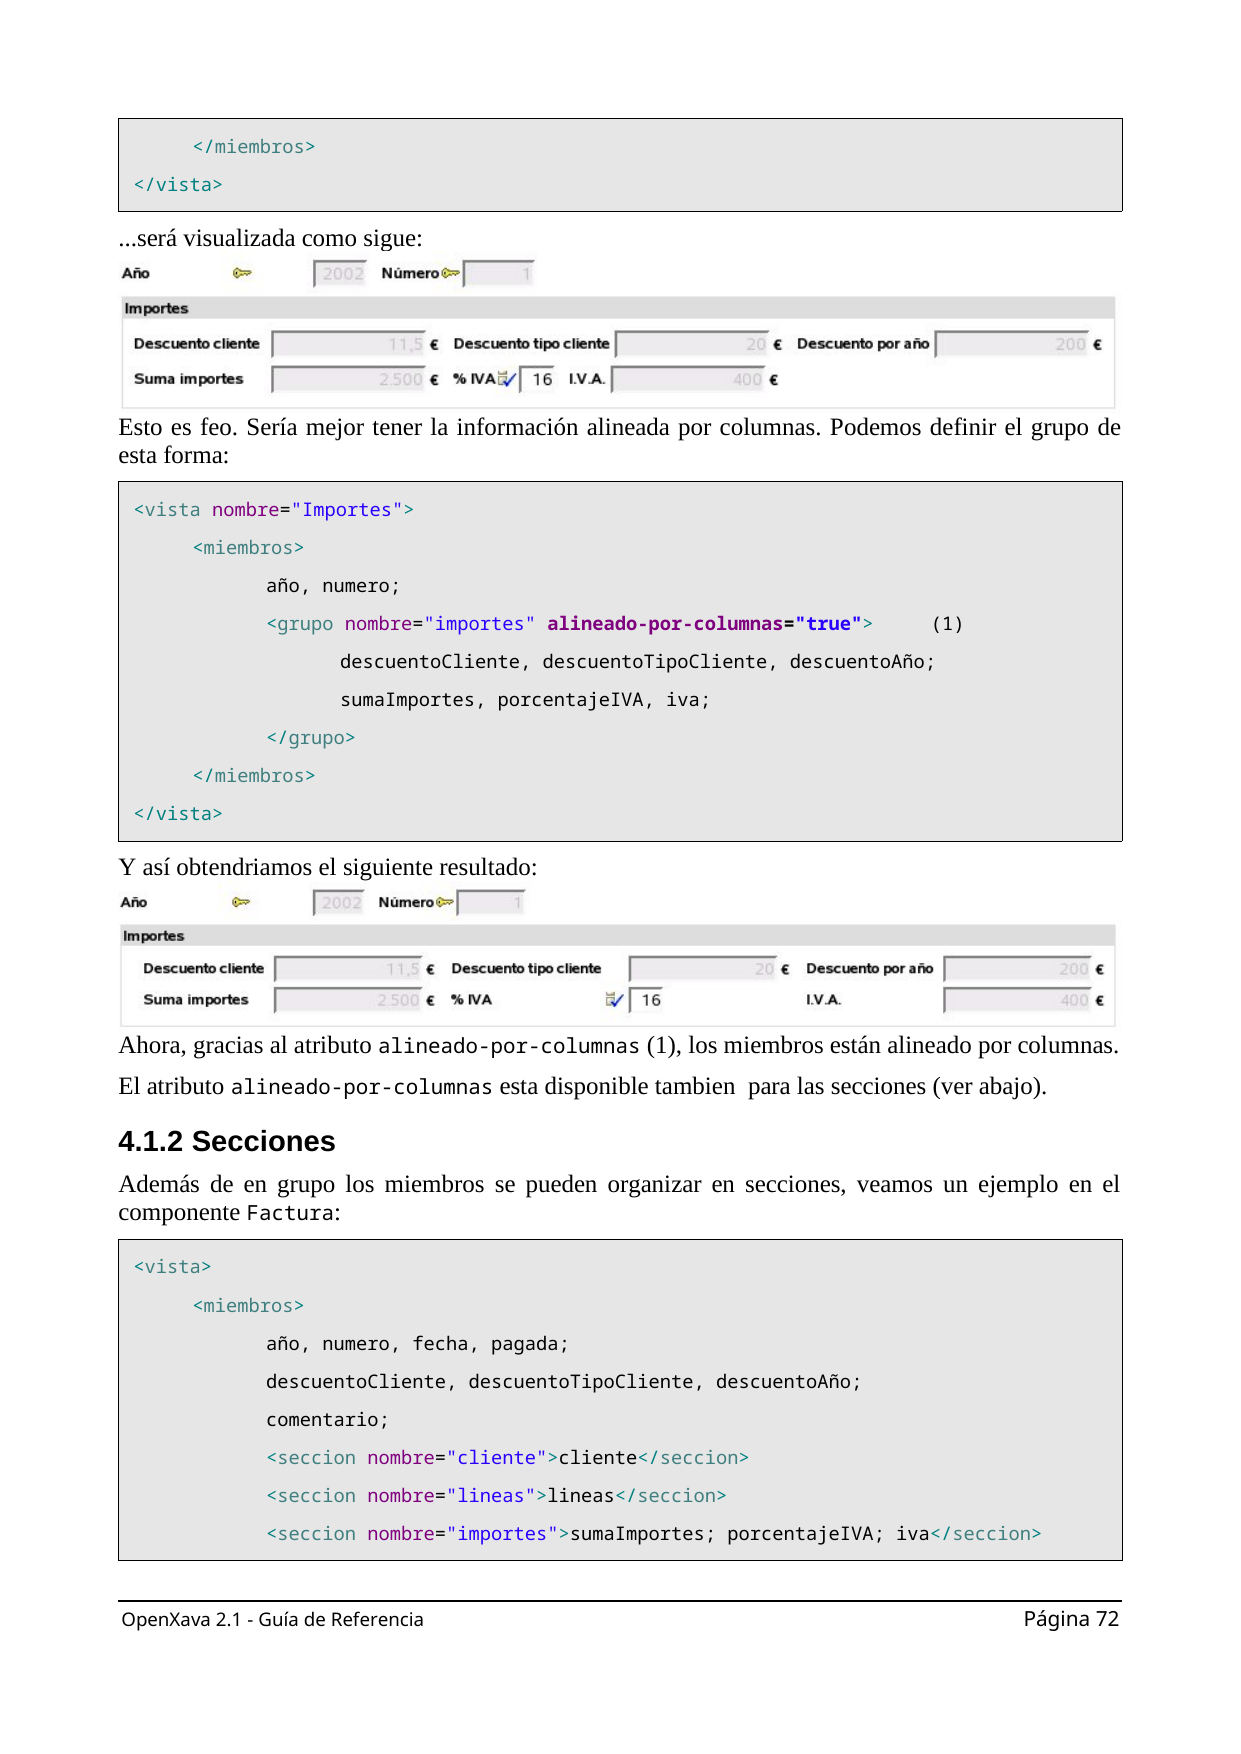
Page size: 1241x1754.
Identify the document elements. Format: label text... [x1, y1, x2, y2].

text Ahora, gracias al atributo alineado-por-columnas (1), los miembros están alineado por columnas. [118, 1032, 1122, 1060]
text descuentoCliente, descuentoTipoCliente, descuentoAño; [119, 633, 1122, 672]
text </vista> [119, 156, 1122, 211]
text comentario; [119, 1391, 1122, 1429]
text </miembros> [119, 748, 1122, 786]
text Y así obtendriamos el siguiente resultado: [118, 853, 1122, 881]
text <vista nombre="Importes"> [119, 482, 1122, 519]
text <seccion nombre="importes">sumaImportes; porcentajeIVA; iva</seccion> [119, 1505, 1122, 1560]
text <vista> [119, 1240, 1122, 1277]
text descuentoCliente, descuentoTipoCliente, descuentoAño; [119, 1353, 1122, 1391]
text <miembros> [119, 519, 1122, 557]
text año, numero; [119, 557, 1122, 596]
text Esto es feo. Sería mejor tener la información alineada por columnas. Podemos definir el grupo de esta forma: [118, 414, 1122, 469]
text </grupo> [119, 709, 1122, 748]
text </vista> [119, 786, 1122, 841]
subtitle Secciones [118, 1125, 1122, 1158]
text año, numero, fecha, pagada; [119, 1315, 1122, 1353]
text <grupo nombre="importes" alineado-por-columnas="true"> (1) [119, 596, 1122, 633]
text ...será visualizada como sigue: [118, 224, 1122, 251]
text sumaImportes, porcentajeIVA, iva; [119, 672, 1122, 709]
picture [118, 881, 1122, 1032]
picture [118, 251, 1122, 414]
text </miembros> [119, 119, 1122, 156]
text <miembros> [119, 1277, 1122, 1315]
text <seccion nombre="lineas">lineas</seccion> [119, 1467, 1122, 1505]
text <seccion nombre="cliente">cliente</seccion> [119, 1429, 1122, 1467]
text El atributo alineado-por-columnas esta disponible tambien para las secciones (ver abajo). [118, 1072, 1122, 1100]
text Además de en grupo los miembros se pueden organizar en secciones, veamos un ejemplo en el componente Factura: [118, 1171, 1122, 1227]
